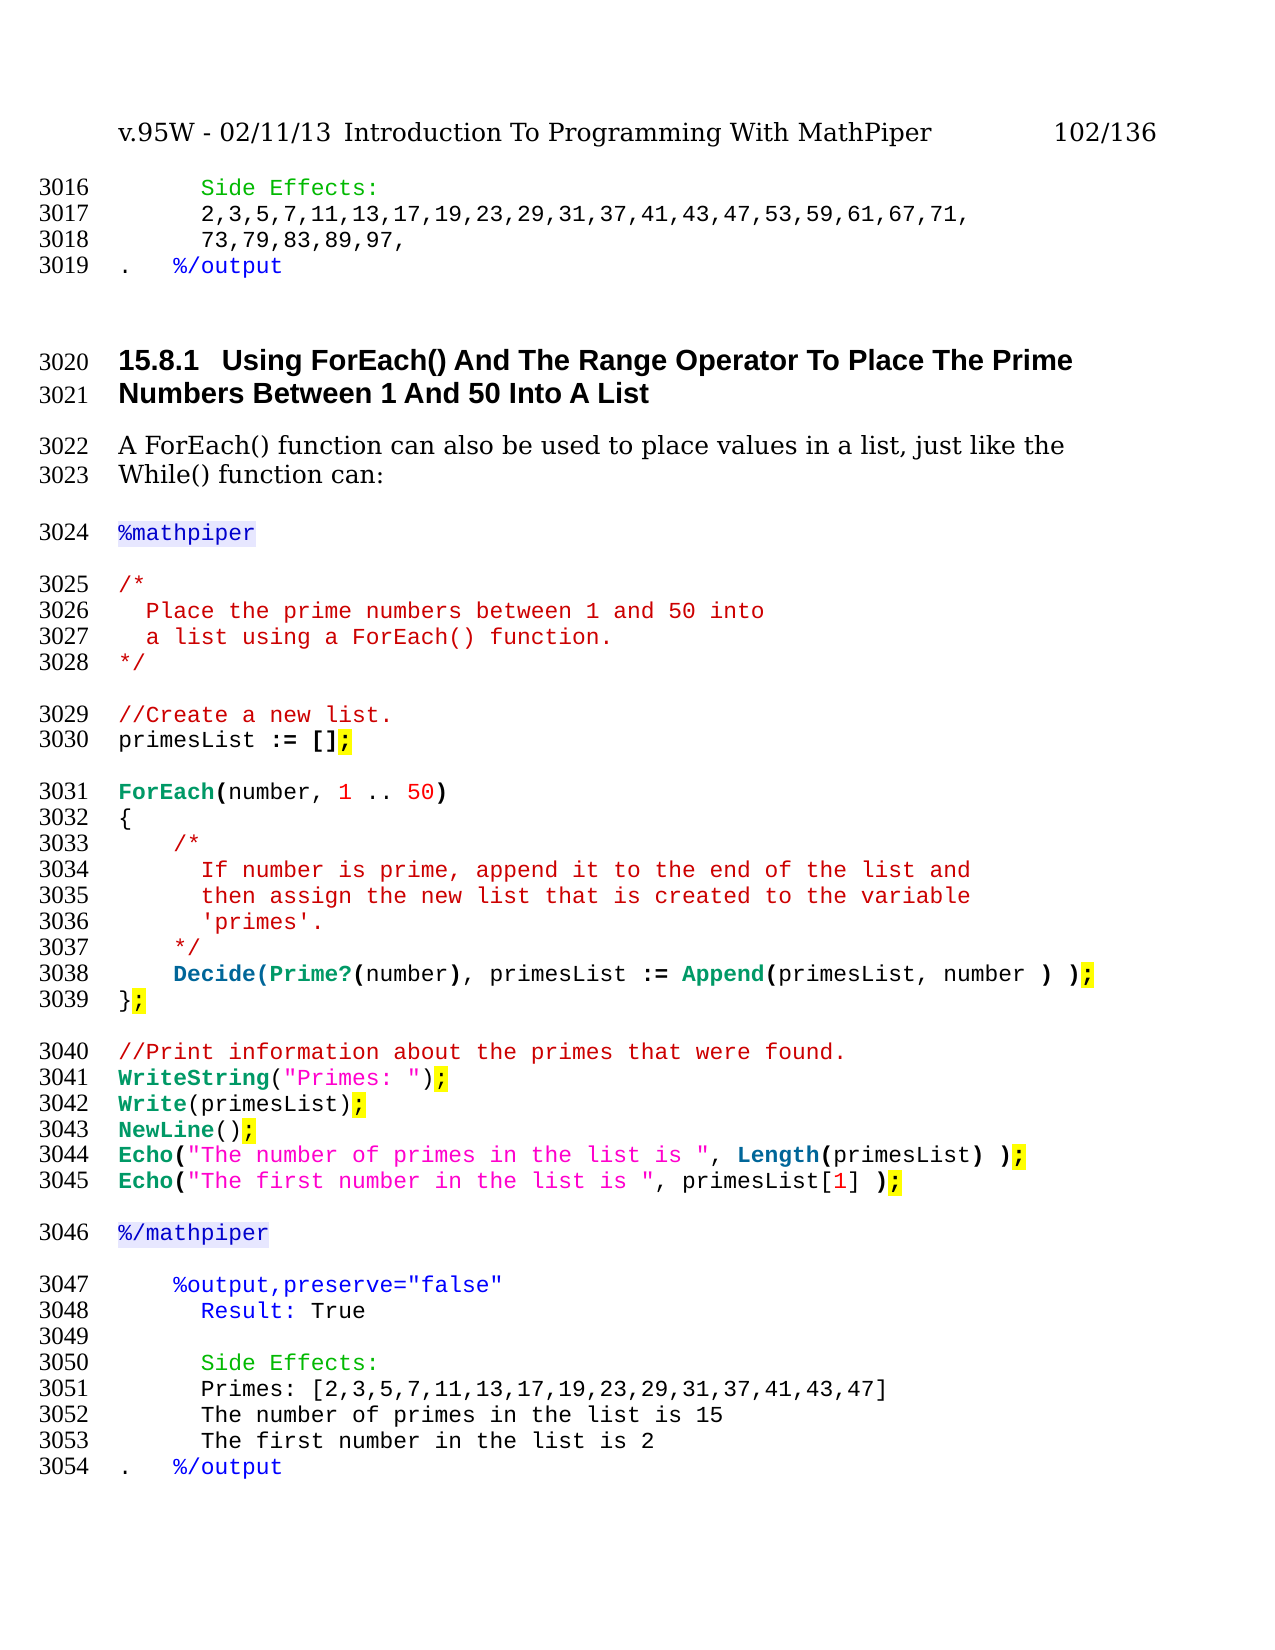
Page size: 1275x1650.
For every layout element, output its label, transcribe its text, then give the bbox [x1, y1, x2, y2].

text //Print information about the primes that were found. [118, 1040, 1157, 1066]
text The number of primes in the list is 15 [118, 1403, 1157, 1429]
text Echo("The first number in the list is ", primesList[1] ); [118, 1170, 1157, 1196]
text If number is prime, append it to the end of the list and [118, 858, 1157, 884]
text Side Effects: [118, 177, 1157, 203]
text Result: True [118, 1299, 1157, 1325]
text */ [118, 936, 1157, 962]
text . %/output [118, 1455, 1157, 1481]
text { [118, 807, 1157, 833]
text 'primes'. [118, 910, 1157, 936]
text Write(primesList); [118, 1092, 1157, 1118]
text //Create a new list. [118, 703, 1157, 729]
text Primes: [2,3,5,7,11,13,17,19,23,29,31,37,41,43,47] [118, 1377, 1157, 1403]
text Echo("The number of primes in the list is ", Length(primesList) ); [118, 1144, 1157, 1170]
text A ForEach() function can also be used to place values in a list, just like the While() function can: [118, 431, 1157, 489]
subtitle Using ForEach() And The Range Operator To Place The Prime Numbers Between 1 And 50 Into A List [118, 343, 1157, 410]
text Place the prime numbers between 1 and 50 into [118, 599, 1157, 625]
text }; [118, 988, 1157, 1014]
text WriteString("Primes: "); [118, 1066, 1157, 1092]
text %/mathpiper [118, 1222, 1157, 1248]
text %output,preserve="false" [118, 1273, 1157, 1299]
text ForEach(number, 1 .. 50) [118, 781, 1157, 807]
text /* [118, 833, 1157, 858]
text Decide(Prime?(number), primesList := Append(primesList, number ) ); [118, 962, 1157, 988]
text */ [118, 651, 1157, 677]
text NewLine(); [118, 1118, 1157, 1144]
text 2,3,5,7,11,13,17,19,23,29,31,37,41,43,47,53,59,61,67,71, [118, 203, 1157, 229]
text then assign the new list that is created to the variable [118, 884, 1157, 910]
text 73,79,83,89,97, [118, 229, 1157, 254]
text . %/output [118, 254, 1157, 281]
text Side Effects: [118, 1351, 1157, 1377]
text /* [118, 573, 1157, 599]
text primesList := []; [118, 729, 1157, 755]
text a list using a ForEach() function. [118, 625, 1157, 651]
text The first number in the list is 2 [118, 1429, 1157, 1455]
text %mathpiper [118, 521, 1157, 547]
